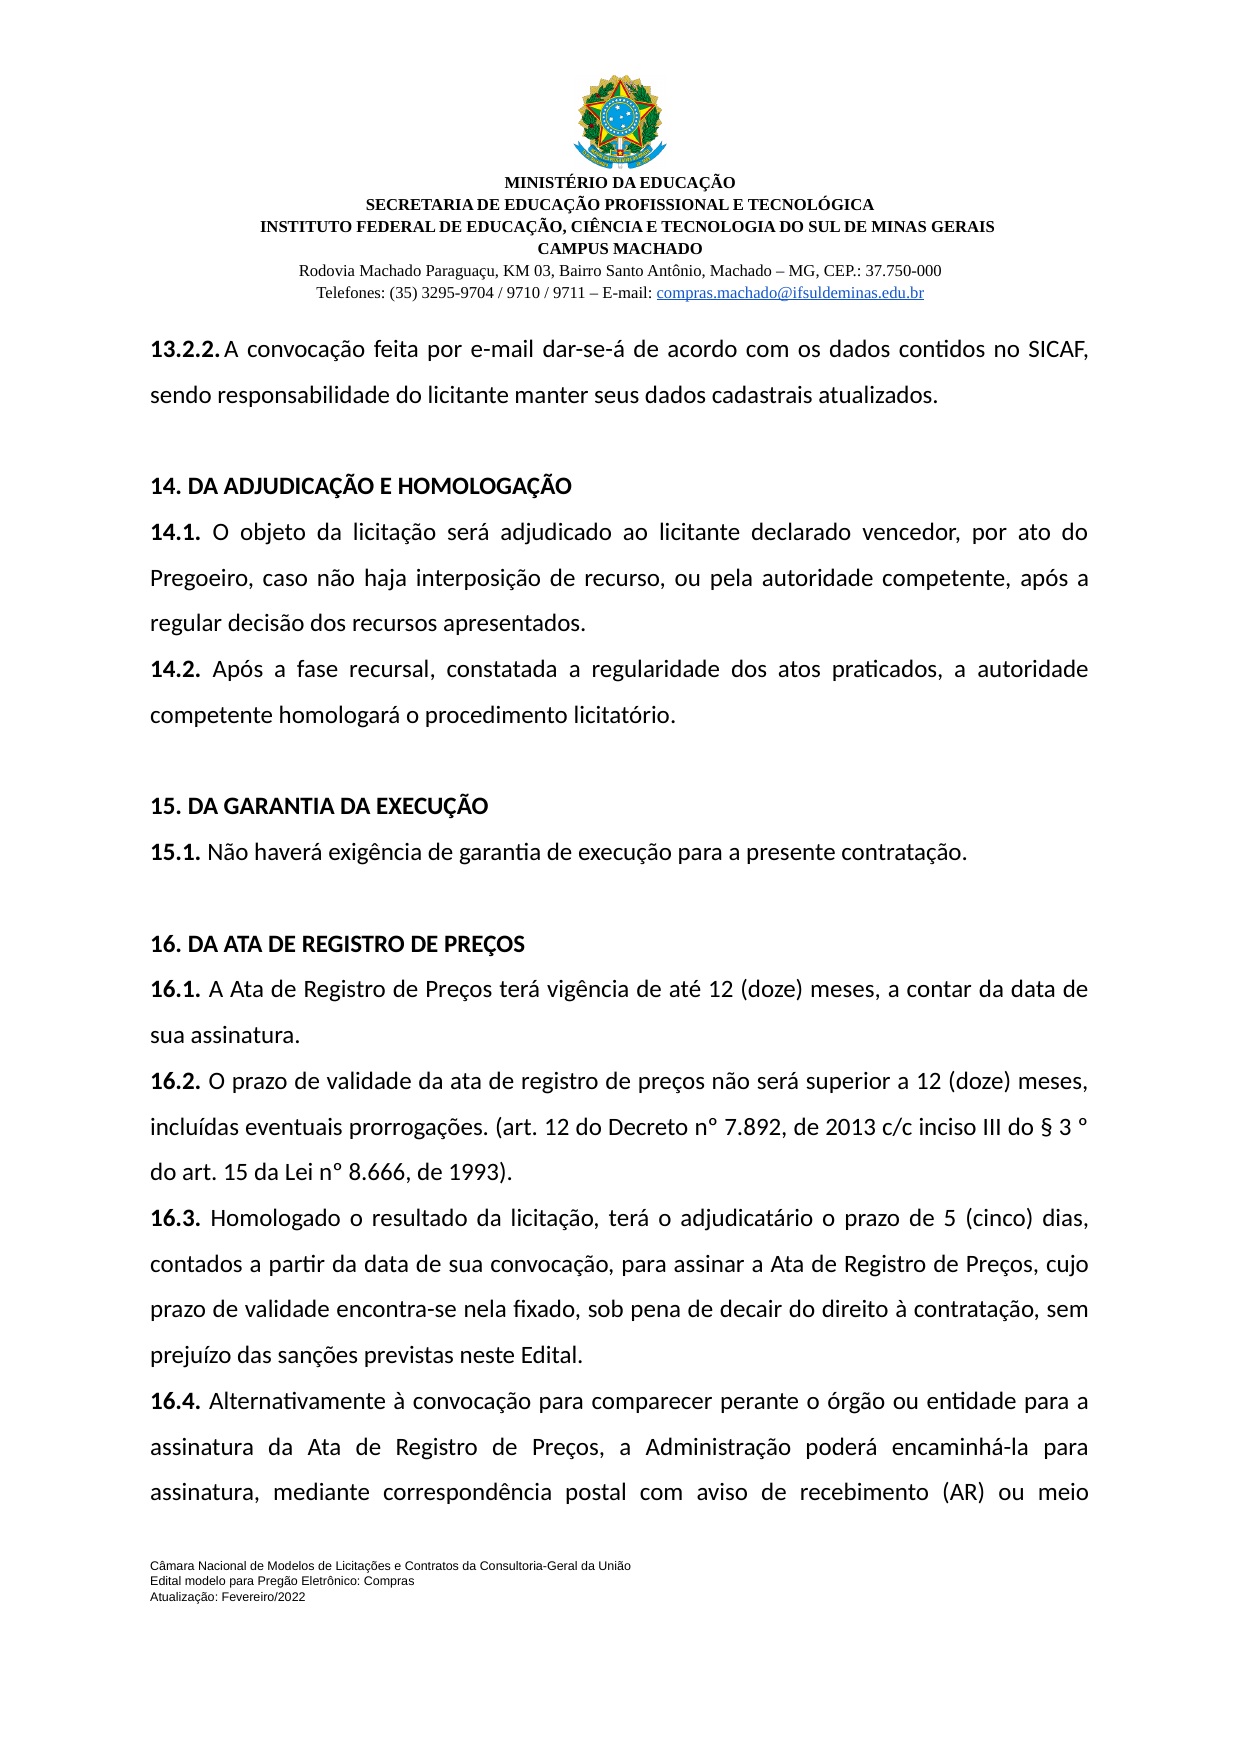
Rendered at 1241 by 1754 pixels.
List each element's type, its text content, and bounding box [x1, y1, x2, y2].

text 16.3. Homologado o resultado da licitação, terá o adjudicatário o prazo de 5 (cinco) dias, contados a partir da data de sua convocação, para assinar a Ata de Registro de Preços, cujo prazo de validade encontra-se nela fixado, sob pena de decair do direito à contratação, sem prejuízo das sanções previstas neste Edital. [150, 1202, 1090, 1370]
text 15. DA GARANTIA DA EXECUÇÃO [150, 791, 1090, 821]
picture [639, 150, 650, 156]
text 16.2. O prazo de validade da ata de registro de preços não será superior a 12 (doze) meses, incluídas eventuais prorrogações. (art. 12 do Decreto nº 7.892, de 2013 c/c inciso III do § 3 º do art. 15 da Lei nº 8.666, de 1993). [150, 1065, 1090, 1187]
text 14. DA ADJUDICAÇÃO E HOMOLOGAÇÃO [150, 470, 1090, 501]
text 13.2.2. A convocação feita por e-mail dar-se-á de acordo com os dados contidos no SICAF, sendo responsabilidade do licitante manter seus dados cadastrais atualizados. [150, 333, 1090, 409]
text 15.1. Não haverá exigência de garantia de execução para a presente contratação. [150, 836, 1090, 867]
text 16. DA ATA DE REGISTRO DE PREÇOS [150, 928, 1090, 958]
picture [573, 75, 667, 169]
text 16.1. A Ata de Registro de Preços terá vigência de até 12 (doze) meses, a contar da data de sua assinatura. [150, 973, 1090, 1050]
text 16.4. Alternativamente à convocação para comparecer perante o órgão ou entidade para a assinatura da Ata de Registro de Preços, a Administração poderá encaminhá-la para assinatura, mediante correspondência postal com aviso de recebimento (AR) ou meio [150, 1385, 1090, 1507]
text 14.2. Após a fase recursal, constatada a regularidade dos atos praticados, a autoridade competente homologará o procedimento licitatório. [150, 653, 1090, 729]
picture [613, 164, 628, 169]
text 14.1. O objeto da licitação será adjudicado ao licitante declarado vencedor, por ato do Pregoeiro, caso não haja interposição de recurso, ou pela autoridade competente, após a regular decisão dos recursos apresentados. [150, 516, 1090, 638]
